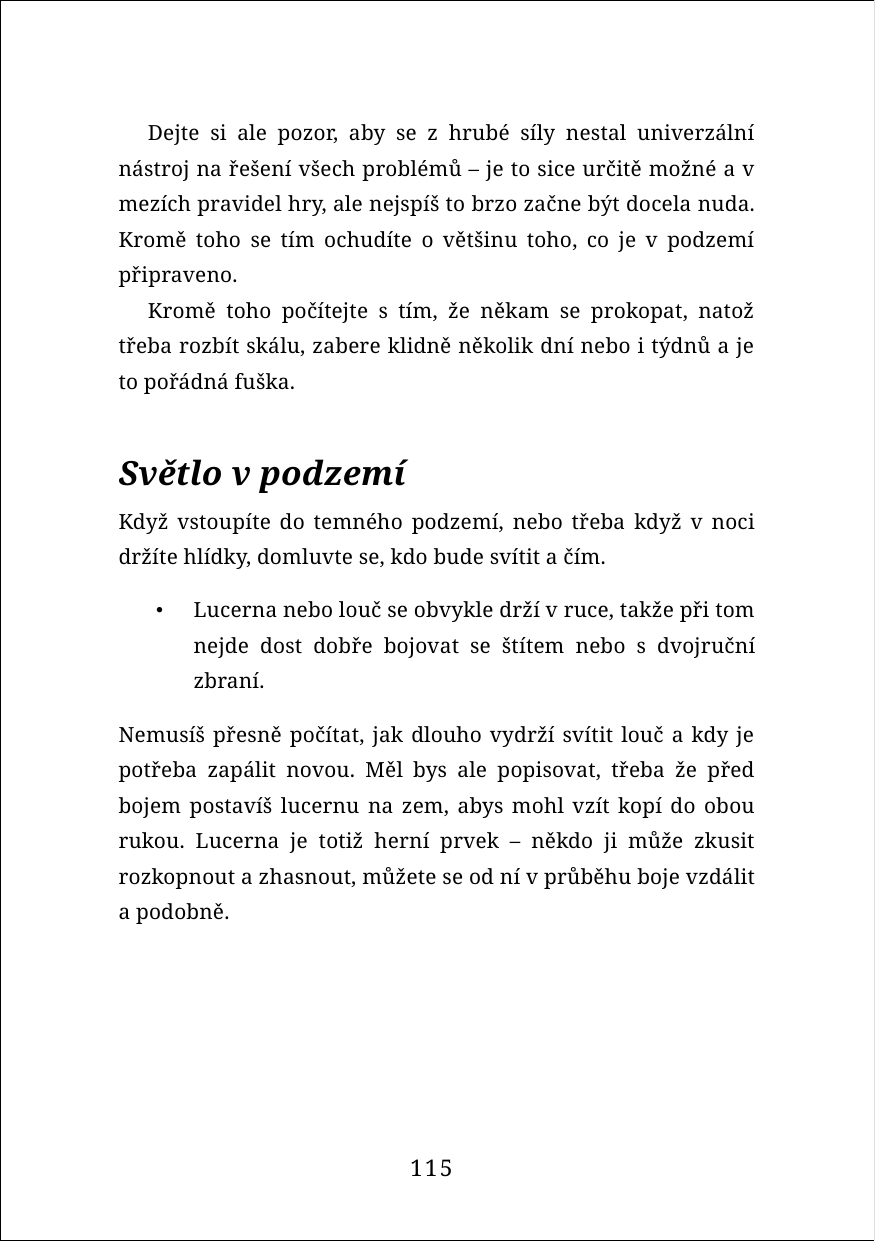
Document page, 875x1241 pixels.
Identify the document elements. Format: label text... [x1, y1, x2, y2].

list Lucerna nebo louč se obvykle drží v ruce, takže při tom nejde dost dobře bojovat se štítem nebo s dvojruční zbraní. [156, 596, 756, 695]
text Když vstoupíte do temného podzemí, nebo třeba když v noci držíte hlídky, domluvte se, kdo bude svítit a čím. [118, 507, 756, 571]
text Nemusíš přesně počítat, jak dlouho vydrží svítit louč a kdy je potřeba zapálit novou. Měl bys ale popisovat, třeba že před bojem postavíš lucernu na zem, abys mohl vzít kopí do obou rukou. Lucerna je totiž herní prvek – někdo ji může zkusit rozkopnout a zhasnout, můžete se od ní v průběhu boje vzdálit a podobně. [118, 720, 756, 926]
subtitle Světlo v podzemí [118, 450, 756, 495]
text Dejte si ale pozor, aby se z hrubé síly nestal univerzální nástroj na řešení všech problémů – je to sice určitě možné a v mezích pravidel hry, ale nejspíš to brzo začne být docela nuda. Kromě toho se tím ochudíte o většinu toho, co je v podzemí připraveno. Kromě toho počítejte s tím, že někam se prokopat, natož třeba rozbít skálu, zabere klidně několik dní nebo i týdnů a je to pořádná fuška. [118, 118, 756, 395]
